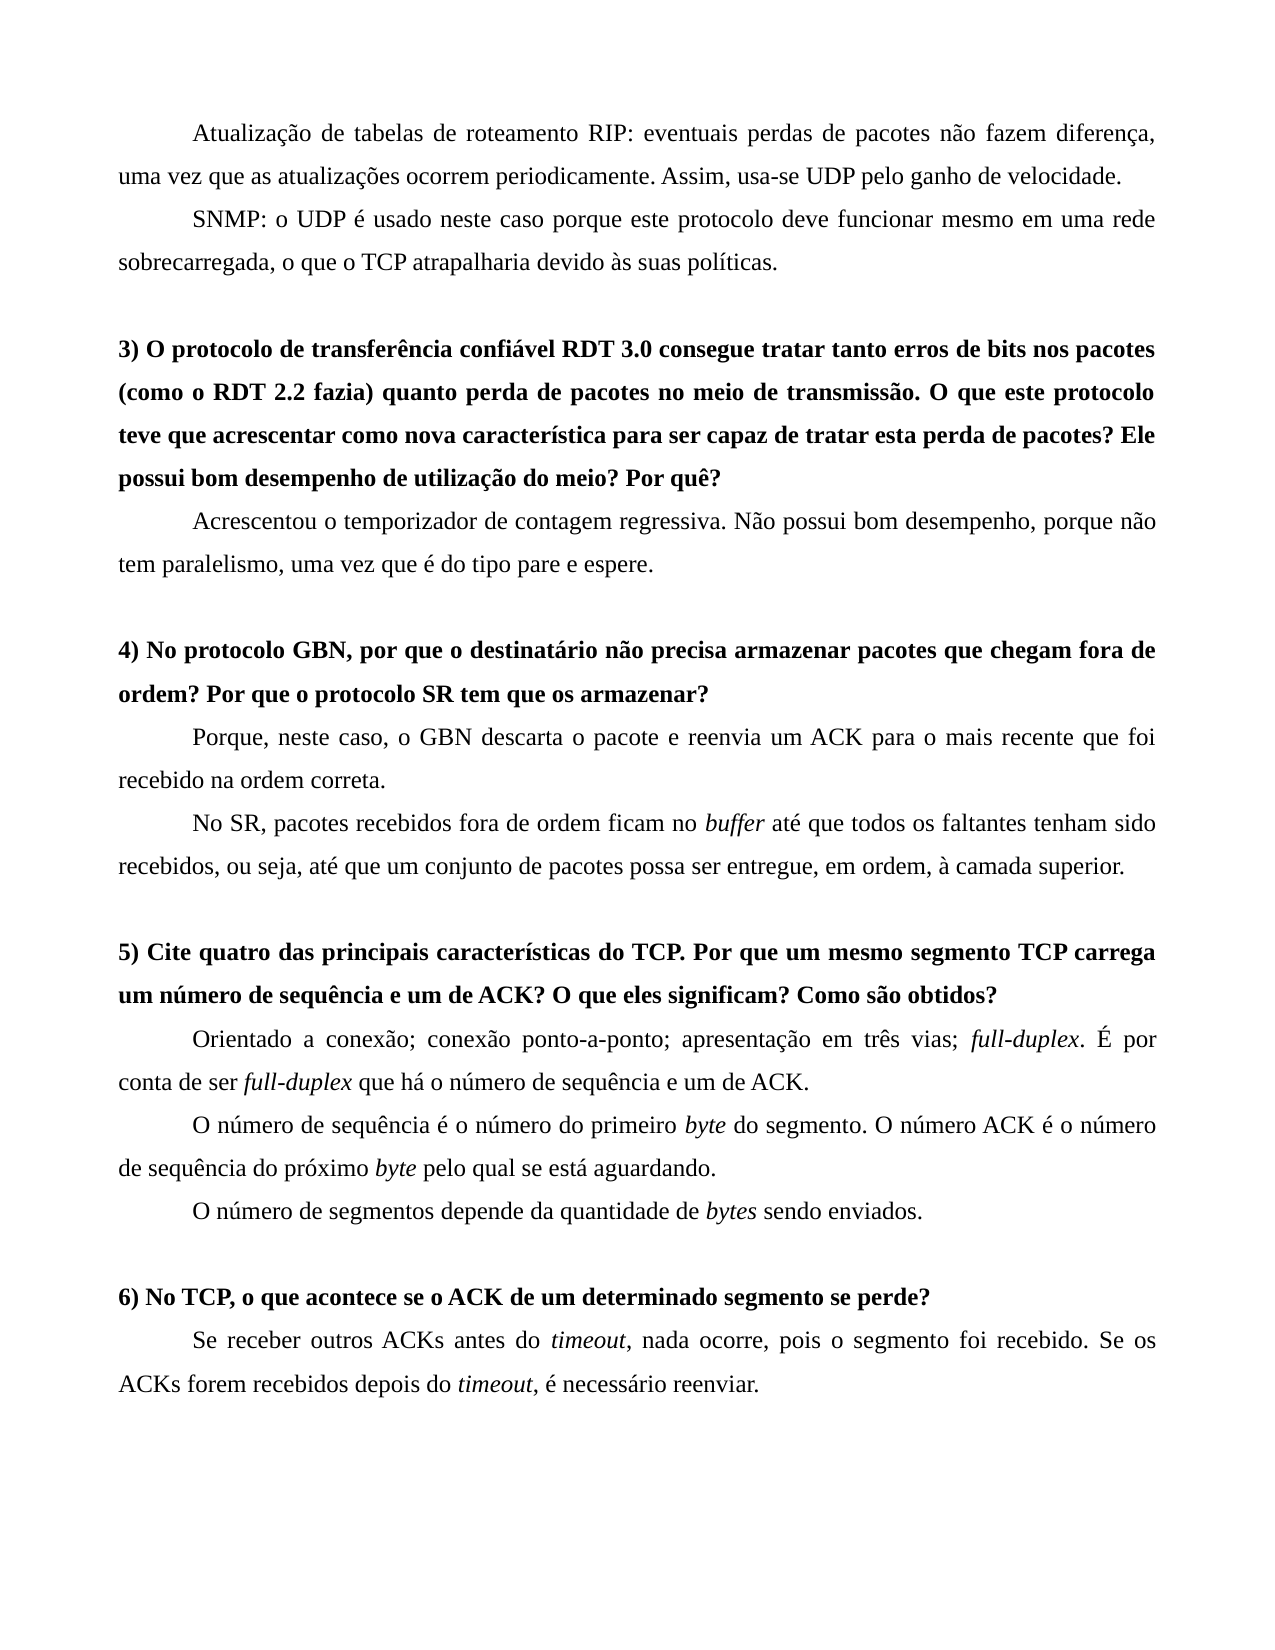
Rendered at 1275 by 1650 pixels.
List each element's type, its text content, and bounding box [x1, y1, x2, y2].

text Orientado a conexão; conexão ponto-a-ponto; apresentação em três vias; full-duplex. É por conta de ser full-duplex que há o número de sequência e um de ACK. [118, 1024, 1157, 1096]
text 4) No protocolo GBN, por que o destinatário não precisa armazenar pacotes que chegam fora de ordem? Por que o protocolo SR tem que os armazenar? [118, 636, 1157, 707]
text No SR, pacotes recebidos fora de ordem ficam no buffer até que todos os faltantes tenham sido recebidos, ou seja, até que um conjunto de pacotes possa ser entregue, em ordem, à camada superior. [118, 808, 1157, 880]
text 3) O protocolo de transferência confiável RDT 3.0 consegue tratar tanto erros de bits nos pacotes (como o RDT 2.2 fazia) quanto perda de pacotes no meio de transmissão. O que este protocolo teve que acrescentar como nova característica para ser capaz de tratar esta perda de pacotes? Ele possui bom desempenho de utilização do meio? Por quê? [118, 334, 1157, 492]
text Se receber outros ACKs antes do timeout, nada ocorre, pois o segmento foi recebido. Se os ACKs forem recebidos depois do timeout, é necessário reenviar. [118, 1326, 1157, 1397]
text Porque, neste caso, o GBN descarta o pacote e reenvia um ACK para o mais recente que foi recebido na ordem correta. [118, 722, 1157, 794]
text 6) No TCP, o que acontece se o ACK de um determinado segmento se perde? [118, 1282, 1157, 1311]
text O número de sequência é o número do primeiro byte do segmento. O número ACK é o número de sequência do próximo byte pelo qual se está aguardando. [118, 1110, 1157, 1182]
text O número de segmentos depende da quantidade de bytes sendo enviados. [118, 1196, 1157, 1225]
text 5) Cite quatro das principais características do TCP. Por que um mesmo segmento TCP carrega um número de sequência e um de ACK? O que eles significam? Como são obtidos? [118, 937, 1157, 1009]
text SNMP: o UDP é usado neste caso porque este protocolo deve funcionar mesmo em uma rede sobrecarregada, o que o TCP atrapalharia devido às suas políticas. [118, 204, 1157, 276]
text Acrescentou o temporizador de contagem regressiva. Não possui bom desempenho, porque não tem paralelismo, uma vez que é do tipo pare e espere. [118, 506, 1157, 578]
text Atualização de tabelas de roteamento RIP: eventuais perdas de pacotes não fazem diferença, uma vez que as atualizações ocorrem periodicamente. Assim, usa-se UDP pelo ganho de velocidade. [118, 118, 1157, 190]
